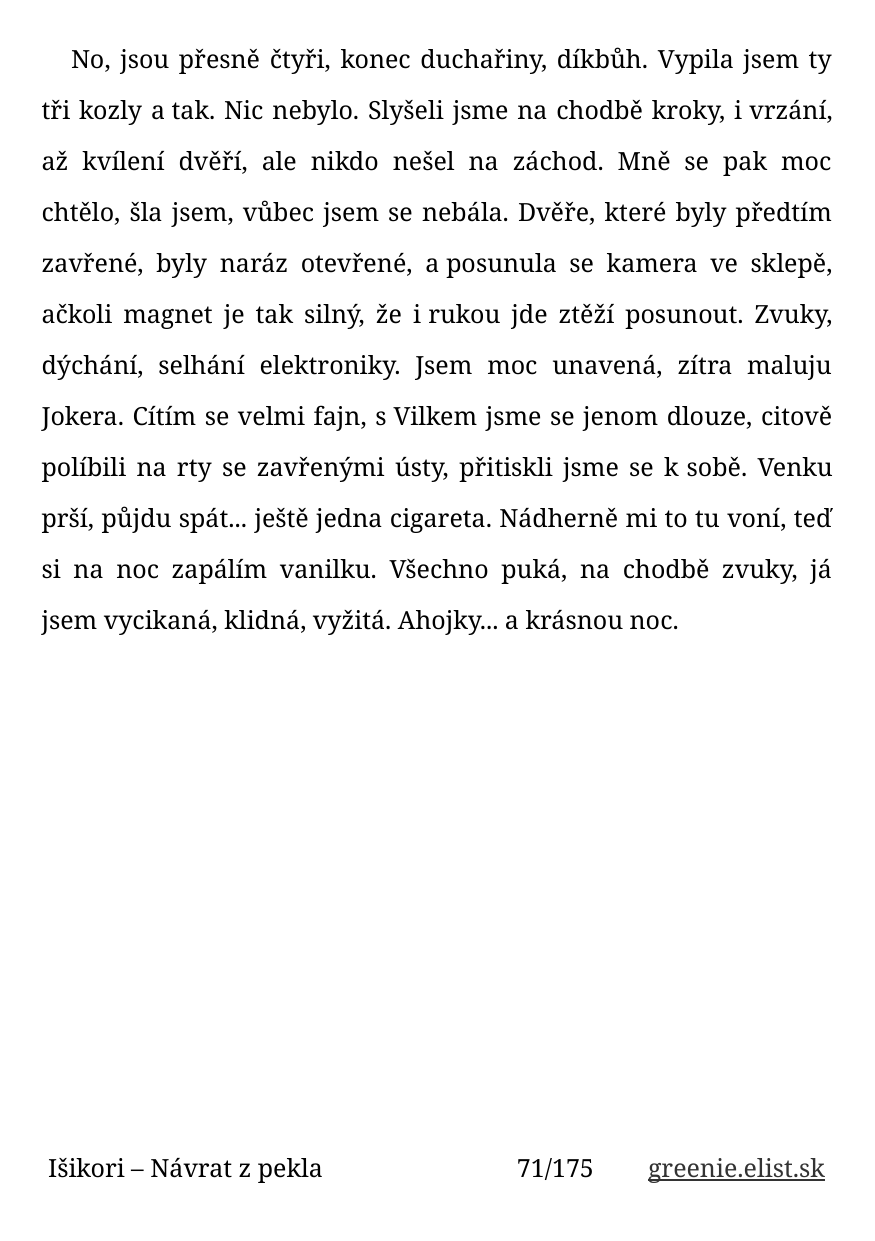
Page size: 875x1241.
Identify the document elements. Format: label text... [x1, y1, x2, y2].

text No, jsou přesně čtyři, konec duchařiny, díkbůh. Vypila jsem ty tři kozly a tak. Nic nebylo. Slyšeli jsme na chodbě kroky, i vrzání, až kvílení dvěří, ale nikdo nešel na záchod. Mně se pak moc chtělo, šla jsem, vůbec jsem se nebála. Dvěře, které byly předtím zavřené, byly naráz otevřené, a posunula se kamera ve sklepě, ačkoli magnet je tak silný, že i rukou jde ztěží posunout. Zvuky, dýchání, selhání elektroniky. Jsem moc unavená, zítra maluju Jokera. Cítím se velmi fajn, s Vilkem jsme se jenom dlouze, citově políbili na rty se zavřenými ústy, přitiskli jsme se k sobě. Venku prší, půjdu spát... ještě jedna cigareta. Nádherně mi to tu voní, teď si na noc zapálím vanilku. Všechno puká, na chodbě zvuky, já jsem vycikaná, klidná, vyžitá. Ahojky... a krásnou noc. [41, 41, 833, 637]
